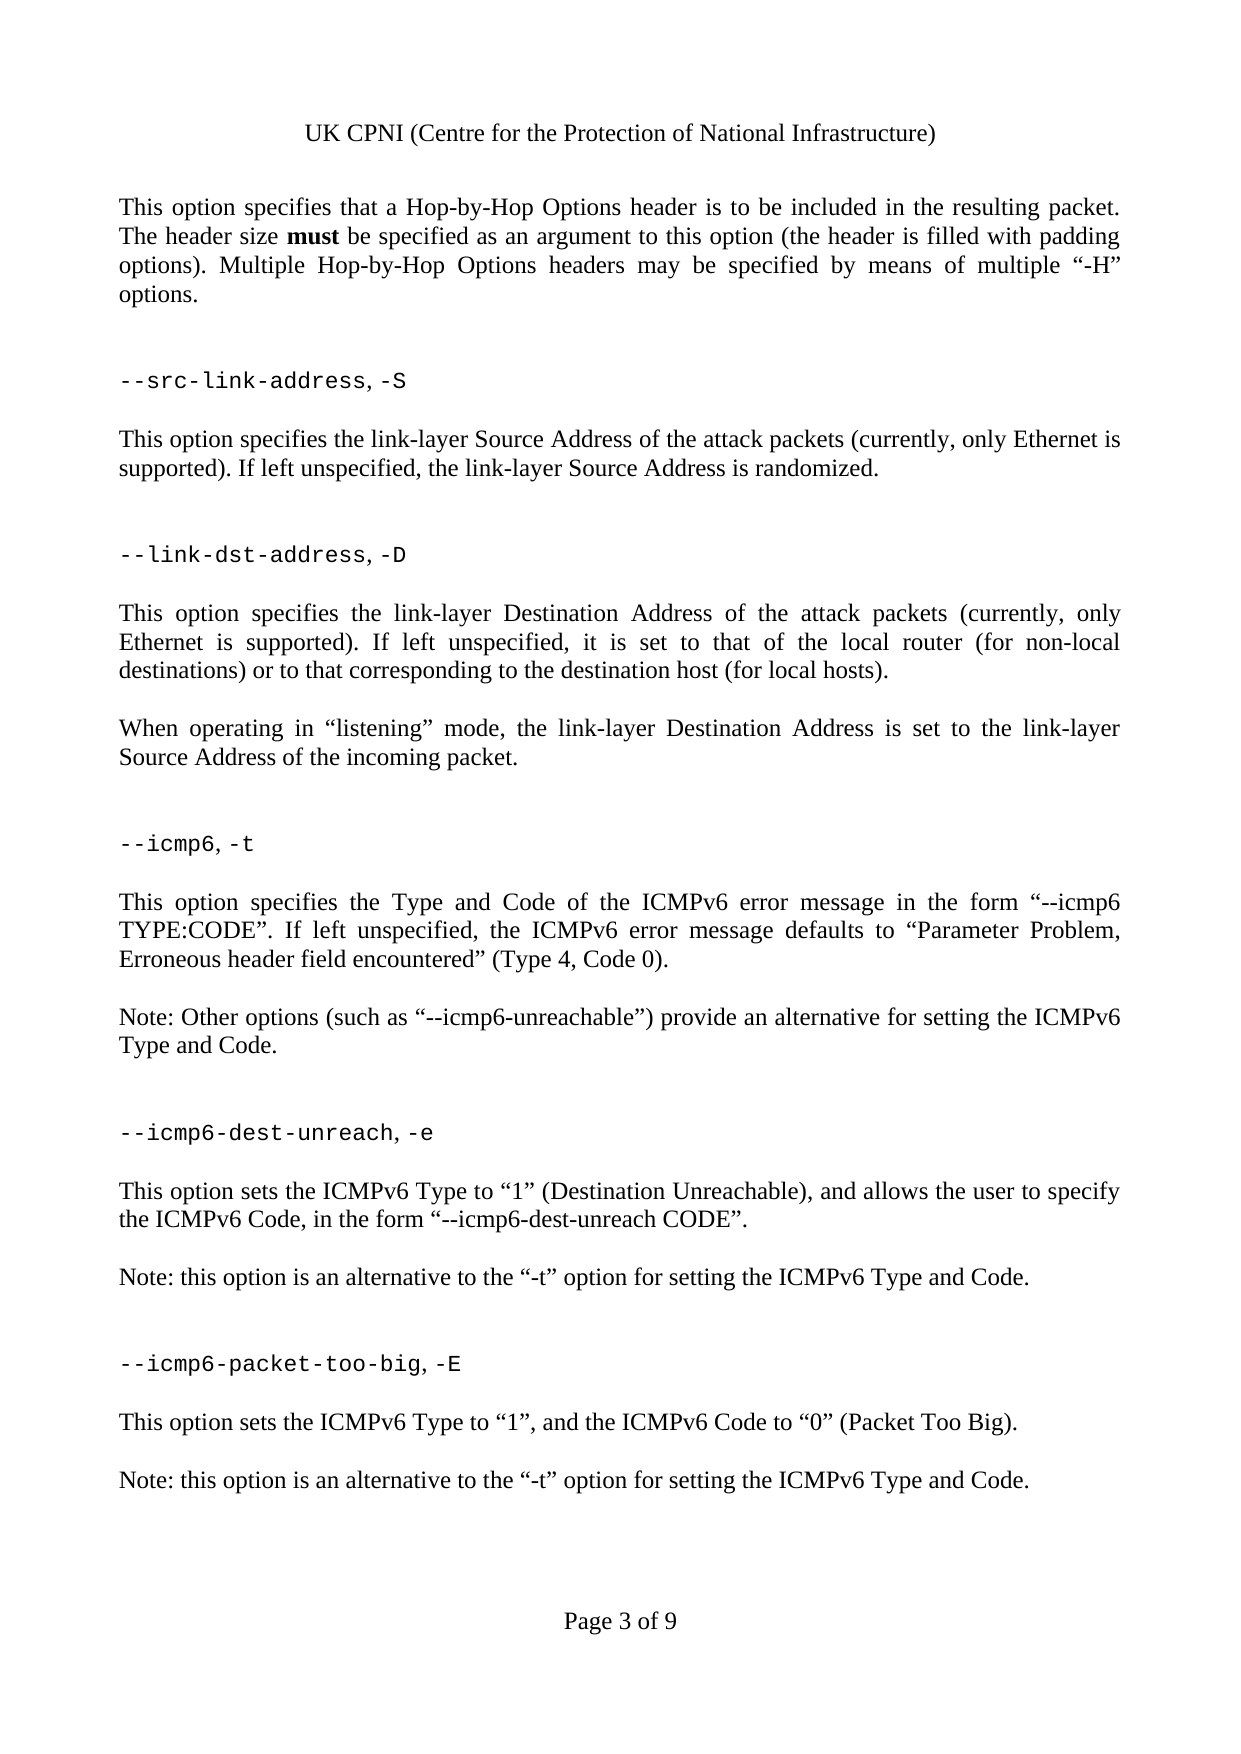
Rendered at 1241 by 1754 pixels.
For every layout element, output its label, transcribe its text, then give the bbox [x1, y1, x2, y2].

text When operating in “listening” mode, the link-layer Destination Address is set to the link-layer Source Address of the incoming packet. [118, 713, 1122, 770]
text --link-dst-address, -D [118, 539, 1122, 569]
text Note: this option is an alternative to the “-t” option for setting the ICMPv6 Type and Code. [118, 1262, 1122, 1291]
text Note: this option is an alternative to the “-t” option for setting the ICMPv6 Type and Code. [118, 1465, 1122, 1493]
text This option sets the ICMPv6 Type to “1”, and the ICMPv6 Code to “0” (Packet Too Big). [118, 1407, 1122, 1436]
text This option sets the ICMPv6 Type to “1” (Destination Unreachable), and allows the user to specify the ICMPv6 Code, in the form “--icmp6-dest-unreach CODE”. [118, 1176, 1122, 1233]
text This option specifies the link-layer Source Address of the attack packets (currently, only Ethernet is supported). If left unspecified, the link-layer Source Address is randomized. [118, 424, 1122, 481]
text --src-link-address, -S [118, 365, 1122, 395]
text --icmp6-packet-too-big, -E [118, 1348, 1122, 1378]
text This option specifies that a Hop-by-Hop Options header is to be included in the resulting packet. The header size must be specified as an argument to this option (the header is filled with padding options). Multiple Hop-by-Hop Options headers may be specified by means of multiple “-H” options. [118, 192, 1122, 307]
text This option specifies the Type and Code of the ICMPv6 error message in the form “--icmp6 TYPE:CODE”. If left unspecified, the ICMPv6 error message defaults to “Parameter Problem, Erroneous header field encountered” (Type 4, Code 0). [118, 887, 1122, 973]
text Note: Other options (such as “--icmp6-unreachable”) provide an alternative for setting the ICMPv6 Type and Code. [118, 1002, 1122, 1059]
text This option specifies the link-layer Destination Address of the attack packets (currently, only Ethernet is supported). If left unspecified, it is set to that of the local router (for non-local destinations) or to that corresponding to the destination host (for local hosts). [118, 598, 1122, 684]
text --icmp6, -t [118, 828, 1122, 858]
text --icmp6-dest-unreach, -e [118, 1117, 1122, 1147]
